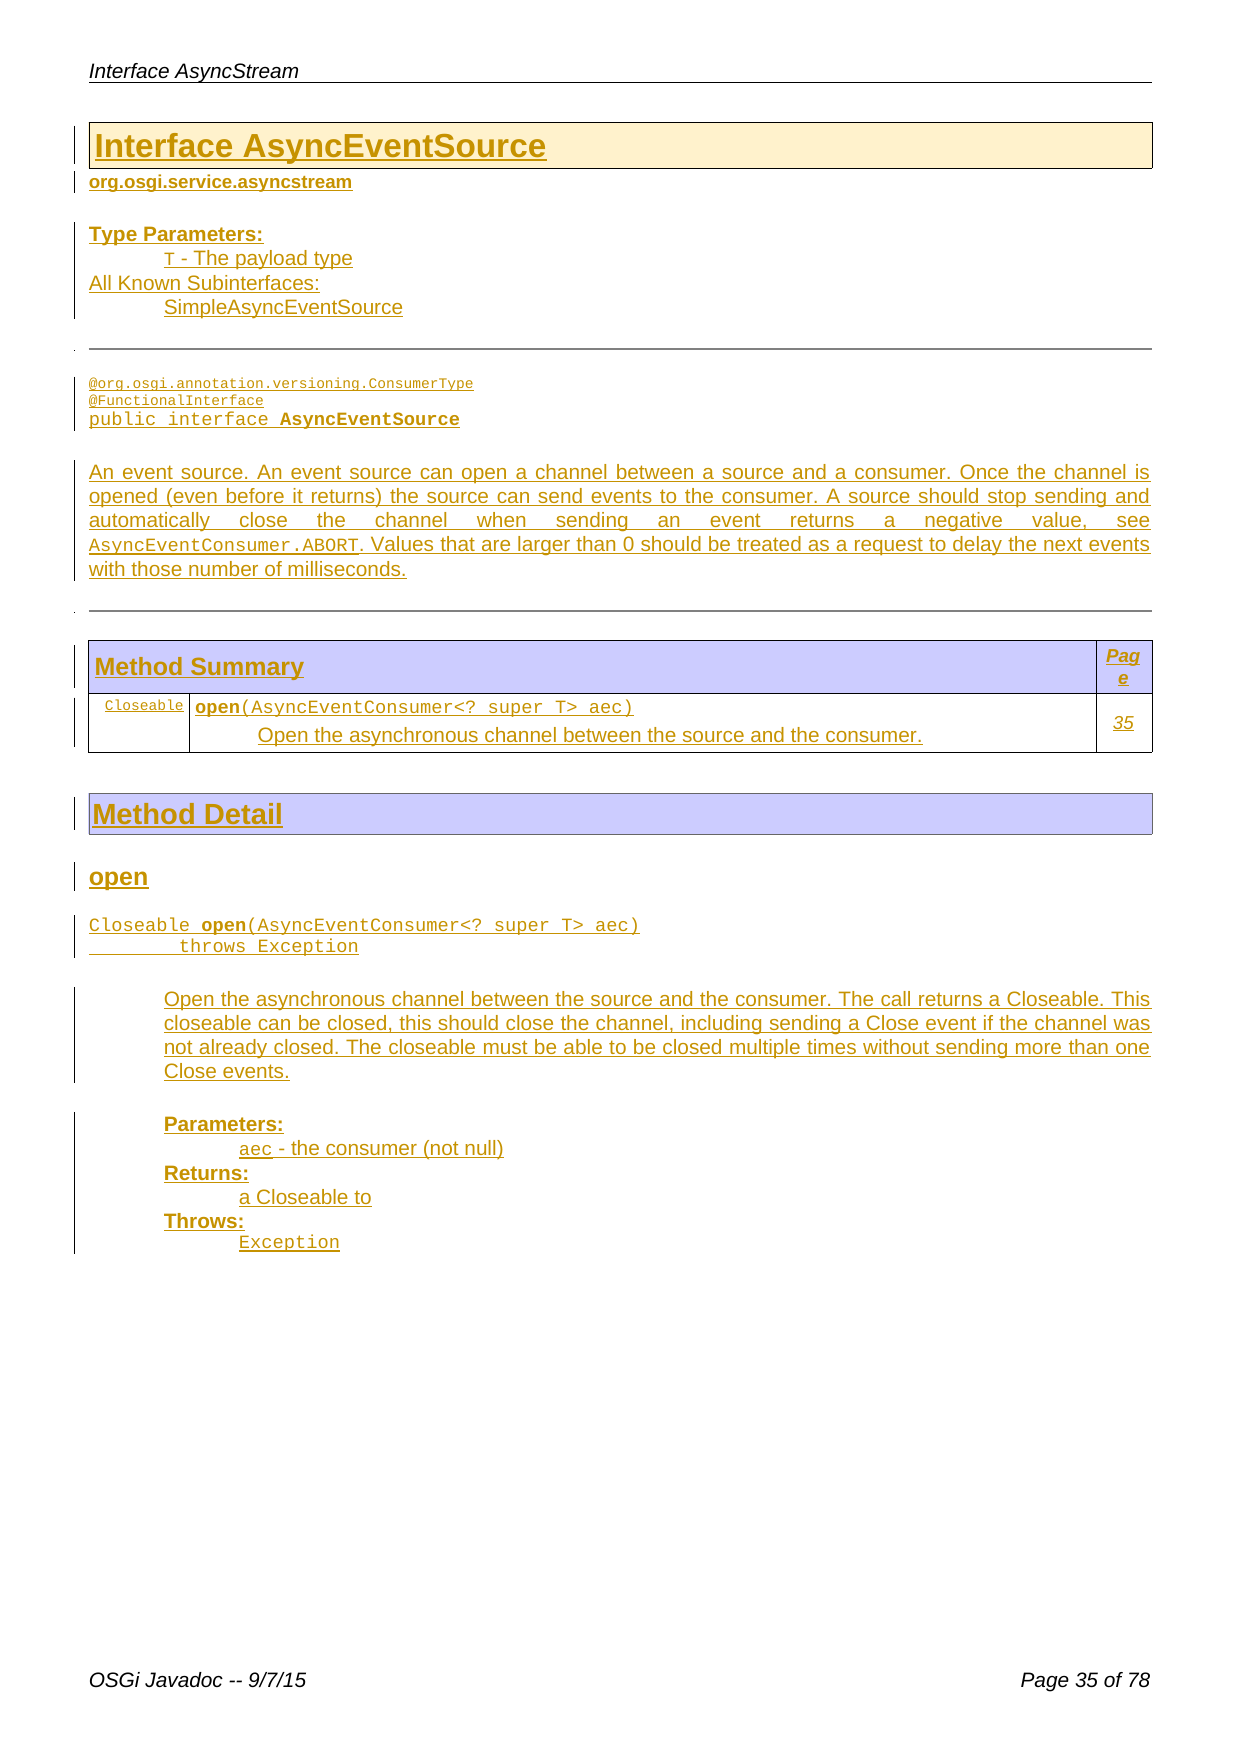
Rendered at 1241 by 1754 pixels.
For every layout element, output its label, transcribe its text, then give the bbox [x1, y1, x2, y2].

text a Closeable to [238, 1185, 1152, 1209]
text closeable can be closed, this should close the channel, including sending a Close event if the channel was [163, 1009, 1152, 1032]
text aec - the consumer (not null) [238, 1136, 1152, 1161]
table_header Page [1097, 641, 1152, 693]
table_header Method Summary [89, 641, 1096, 693]
subtitle open [88, 862, 1152, 891]
table_cell Closeable [89, 694, 189, 752]
subtitle Interface AsyncEventSource [90, 123, 1152, 168]
text SimpleAsyncEventSource [163, 295, 1152, 319]
table_cell [1097, 694, 1152, 752]
text org.osgi.service.asyncstream [88, 171, 1152, 193]
subtitle All Known Subinterfaces: [88, 271, 1152, 295]
text Throws: [163, 1209, 1152, 1233]
table_cell open(AsyncEventConsumer<? super T> aec) Open the asynchronous channel between the source and the consumer. [190, 694, 1096, 752]
text Returns: [163, 1161, 1152, 1185]
text An event source. An event source can open a channel between a source and a consumer. Once the channel is opened (even before it returns) the source can send events to the consumer. A source should stop sending and automatically close the channel when sending an event returns a negative value, see AsyncEventConsumer.ABORT. Values that are larger than 0 should be treated as a request to delay the next events with those number of milliseconds. [88, 460, 1152, 581]
text not already closed. The closeable must be able to be closed multiple times without sending more than one Close events. [163, 1033, 1152, 1083]
text Exception [238, 1233, 1152, 1254]
text Type Parameters: [88, 222, 1152, 246]
text T - The payload type [163, 246, 1152, 271]
text Closeable open(AsyncEventConsumer<? super T> aec) throws Exception [88, 915, 1152, 958]
text @org.osgi.annotation.versioning.ConsumerType @FunctionalInterface public interface AsyncEventSource [88, 377, 1152, 431]
text Parameters: [163, 1112, 1152, 1136]
subtitle Method Detail [90, 794, 1152, 834]
text Open the asynchronous channel between the source and the consumer. The call returns a Closeable. This [163, 987, 1152, 1008]
